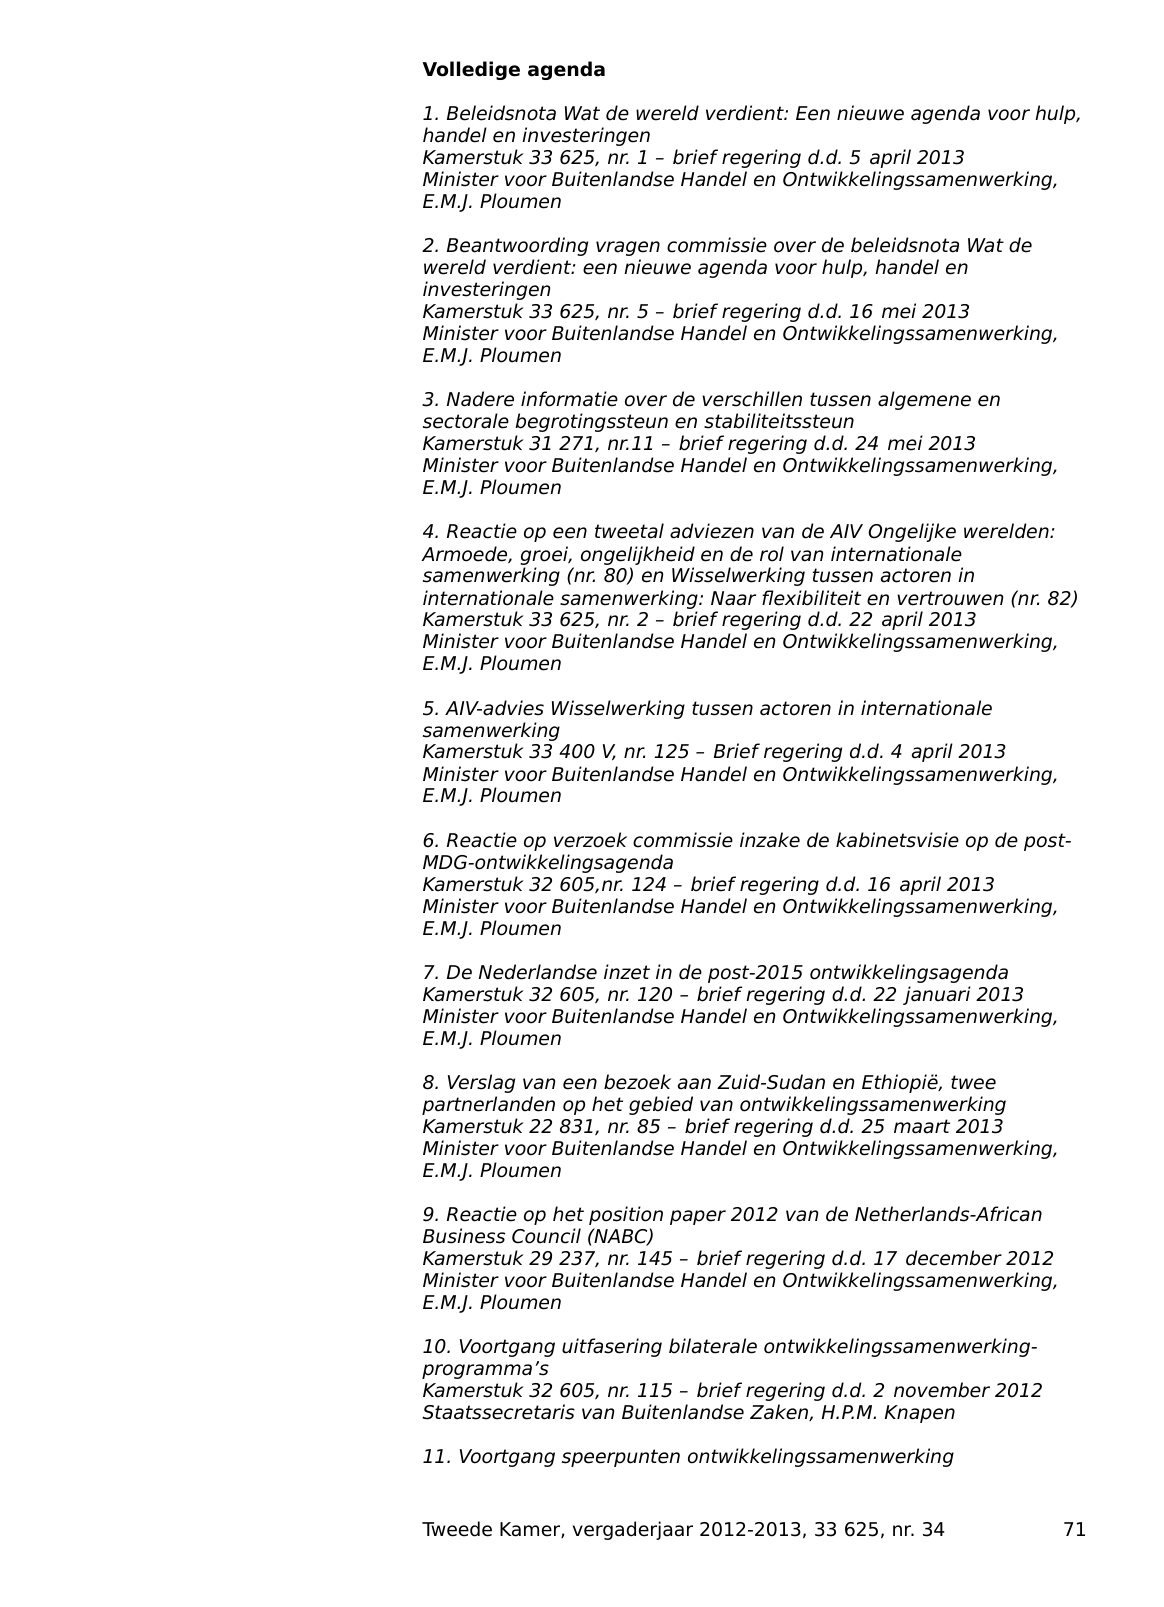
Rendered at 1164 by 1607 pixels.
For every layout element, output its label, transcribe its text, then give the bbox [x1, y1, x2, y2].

text Minister voor Buitenlandse Handel en Ontwikkelingssamenwerking, E.M.J. Ploumen [422, 169, 1087, 213]
text Minister voor Buitenlandse Handel en Ontwikkelingssamenwerking, E.M.J. Ploumen [422, 631, 1087, 675]
text Kamerstuk 32 605,nr. 124 – brief regering d.d. 16 april 2013 [422, 873, 1087, 896]
text 3. Nadere informatie over de verschillen tussen algemene en sectorale begrotingssteun en stabiliteitssteun [422, 389, 1087, 433]
text 6. Reactie op verzoek commissie inzake de kabinetsvisie op de post-MDG-ontwikkelingsagenda [422, 829, 1087, 873]
text 11. Voortgang speerpunten ontwikkelingssamenwerking [422, 1446, 1087, 1468]
text 7. De Nederlandse inzet in de post-2015 ontwikkelingsagenda [422, 962, 1087, 984]
text Minister voor Buitenlandse Handel en Ontwikkelingssamenwerking, E.M.J. Ploumen [422, 1006, 1087, 1049]
text 10. Voortgang uitfasering bilaterale ontwikkelingssamenwerking-programma’s [422, 1336, 1087, 1380]
text 1. Beleidsnota Wat de wereld verdient: Een nieuwe agenda voor hulp, handel en investeringen [422, 103, 1087, 147]
text 5. AIV-advies Wisselwerking tussen actoren in internationale samenwerking [422, 697, 1087, 741]
text Kamerstuk 33 625, nr. 5 – brief regering d.d. 16 mei 2013 [422, 301, 1087, 323]
text Minister voor Buitenlandse Handel en Ontwikkelingssamenwerking, E.M.J. Ploumen [422, 455, 1087, 499]
text Kamerstuk 32 605, nr. 120 – brief regering d.d. 22 januari 2013 [422, 984, 1087, 1006]
text Kamerstuk 22 831, nr. 85 – brief regering d.d. 25 maart 2013 [422, 1116, 1087, 1138]
text Staatssecretaris van Buitenlandse Zaken, H.P.M. Knapen [422, 1402, 1087, 1424]
text Minister voor Buitenlandse Handel en Ontwikkelingssamenwerking, E.M.J. Ploumen [422, 1138, 1087, 1182]
text Minister voor Buitenlandse Handel en Ontwikkelingssamenwerking, E.M.J. Ploumen [422, 896, 1087, 939]
text Minister voor Buitenlandse Handel en Ontwikkelingssamenwerking, E.M.J. Ploumen [422, 1270, 1087, 1314]
text Kamerstuk 31 271, nr.11 – brief regering d.d. 24 mei 2013 [422, 433, 1087, 455]
text Minister voor Buitenlandse Handel en Ontwikkelingssamenwerking, E.M.J. Ploumen [422, 323, 1087, 367]
text 4. Reactie op een tweetal adviezen van de AIV Ongelijke werelden: Armoede, groei, ongelijkheid en de rol van internationale samenwerking (nr. 80) en Wisselwerking tussen actoren in internationale samenwerking: Naar flexibiliteit en vertrouwen (nr. 82) [422, 521, 1087, 609]
text Kamerstuk 33 625, nr. 1 – brief regering d.d. 5 april 2013 [422, 147, 1087, 169]
text Minister voor Buitenlandse Handel en Ontwikkelingssamenwerking, E.M.J. Ploumen [422, 763, 1087, 807]
text Kamerstuk 29 237, nr. 145 – brief regering d.d. 17 december 2012 [422, 1248, 1087, 1270]
text Kamerstuk 33 625, nr. 2 – brief regering d.d. 22 april 2013 [422, 609, 1087, 631]
text Kamerstuk 32 605, nr. 115 – brief regering d.d. 2 november 2012 [422, 1380, 1087, 1402]
text Kamerstuk 33 400 V, nr. 125 – Brief regering d.d. 4 april 2013 [422, 741, 1087, 763]
text 8. Verslag van een bezoek aan Zuid-Sudan en Ethiopië, twee partnerlanden op het gebied van ontwikkelingssamenwerking [422, 1072, 1087, 1116]
text 2. Beantwoording vragen commissie over de beleidsnota Wat de wereld verdient: een nieuwe agenda voor hulp, handel en investeringen [422, 235, 1087, 301]
subtitle Volledige agenda [422, 59, 1087, 81]
text 9. Reactie op het position paper 2012 van de Netherlands-African Business Council (NABC) [422, 1204, 1087, 1248]
